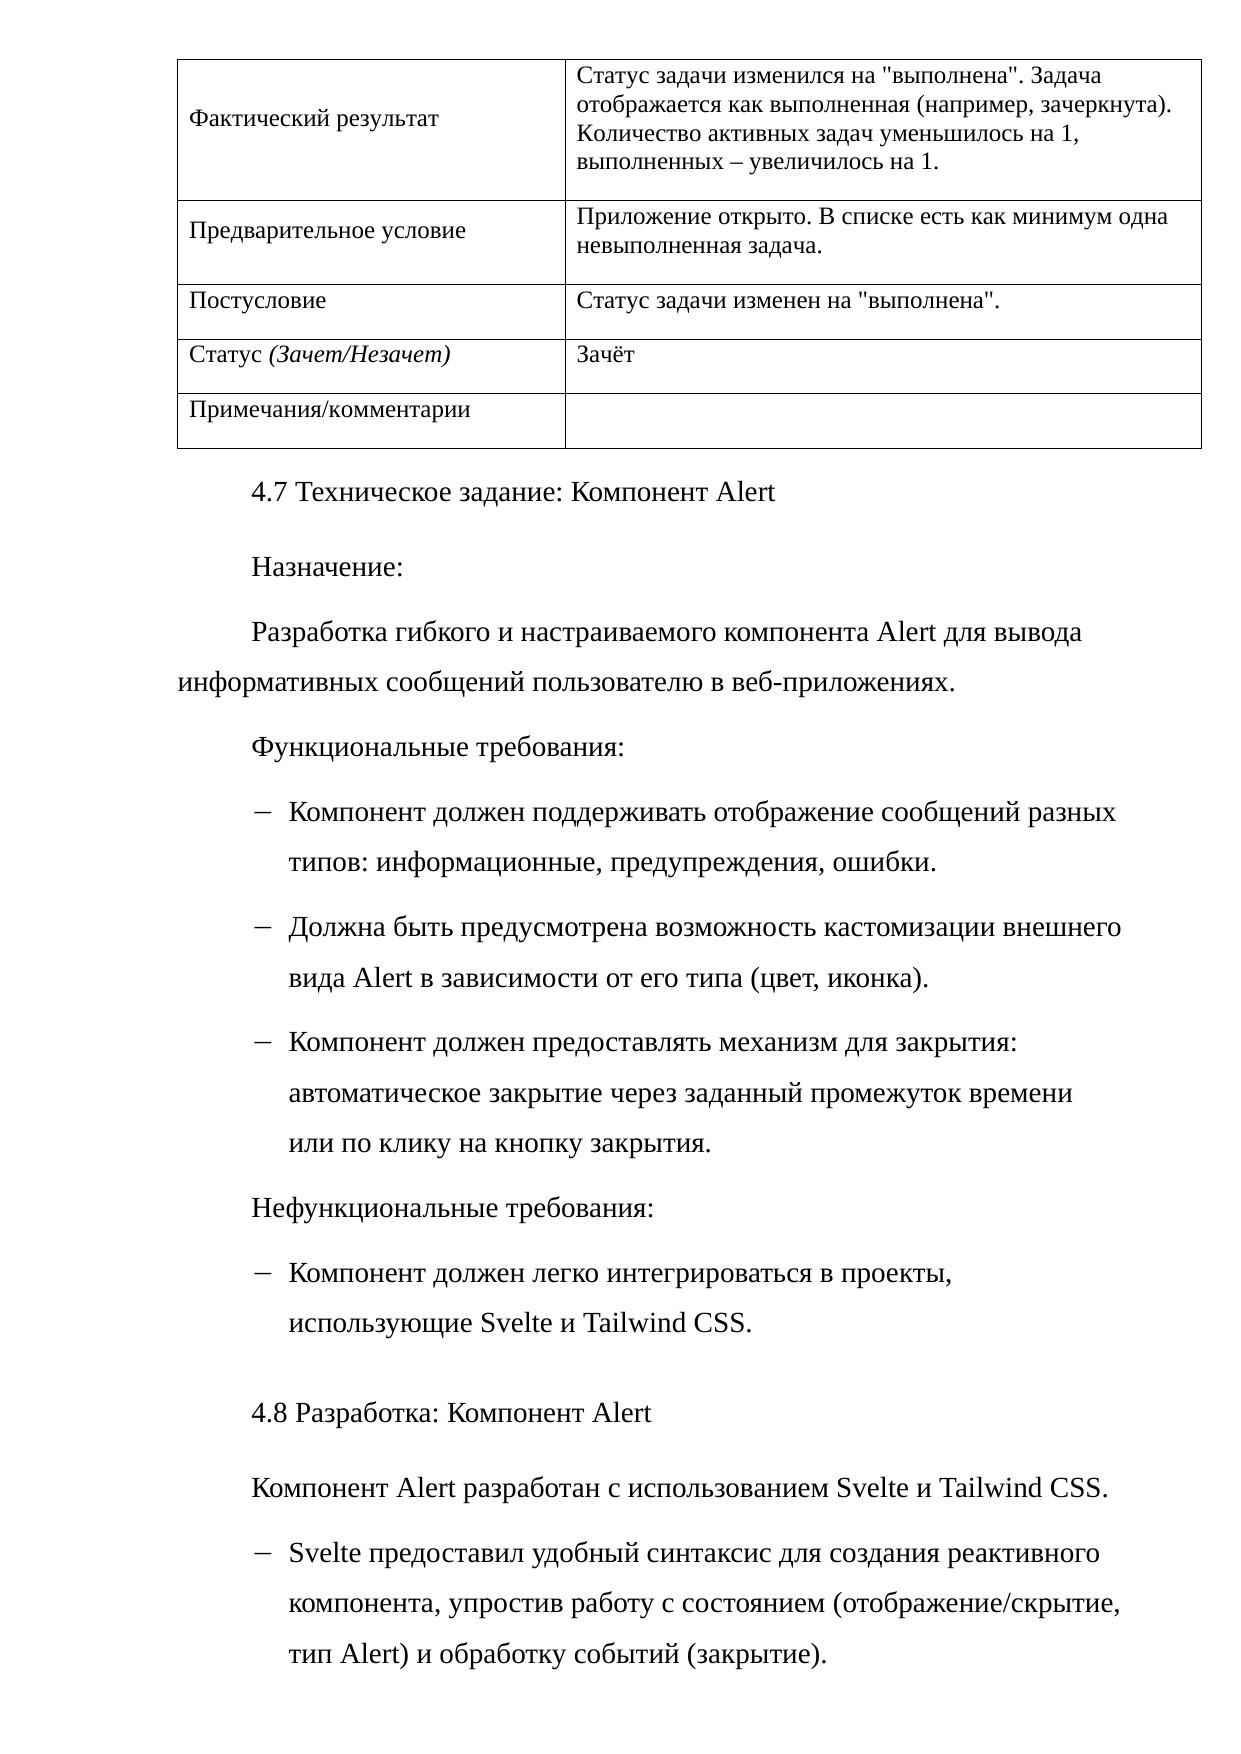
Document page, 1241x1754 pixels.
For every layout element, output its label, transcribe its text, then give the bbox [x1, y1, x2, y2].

table_cell Примечания/комментарии [178, 394, 565, 448]
text Нефункциональные требования: [177, 1190, 1122, 1224]
list Svelte предоставил удобный синтаксис для создания реактивного компонента, упростив работу с состоянием (отображение/скрытие, тип Alert) и обработку событий (закрытие). [251, 1535, 1122, 1669]
text Функциональные требования: [177, 729, 1122, 763]
table_cell Постусловие [178, 285, 565, 338]
subtitle 4.7 Техническое задание: Компонент Alert [177, 474, 1122, 507]
table_cell Зачёт [566, 340, 1201, 393]
table_cell Статус (Зачет/Незачет) [178, 340, 565, 393]
table_cell [566, 394, 1201, 448]
subtitle 4.8 Разработка: Компонент Alert [177, 1395, 1122, 1429]
list Должна быть предусмотрена возможность кастомизации внешнего вида Alert в зависимости от его типа (цвет, иконка). [251, 909, 1122, 993]
text Разработка гибкого и настраиваемого компонента Alert для вывода информативных сообщений пользователю в веб-приложениях. [177, 614, 1122, 698]
list Компонент должен предоставлять механизм для закрытия: автоматическое закрытие через заданный промежуток времени или по клику на кнопку закрытия. [251, 1024, 1122, 1159]
table_cell Приложение открыто. В списке есть как минимум одна невыполненная задача. [566, 201, 1201, 284]
table_cell Фактический результат [178, 60, 565, 200]
table_cell Предварительное условие [178, 201, 565, 284]
table_cell Статус задачи изменился на "выполнена". Задача отображается как выполненная (например, зачеркнута). Количество активных задач уменьшилось на 1, выполненных – увеличилось на 1. [566, 60, 1201, 200]
table_cell Статус задачи изменен на "выполнена". [566, 285, 1201, 338]
list Компонент должен легко интегрироваться в проекты, использующие Svelte и Tailwind CSS. [251, 1255, 1122, 1339]
list Компонент должен поддерживать отображение сообщений разных типов: информационные, предупреждения, ошибки. [251, 794, 1122, 878]
text Назначение: [177, 549, 1122, 582]
text Компонент Alert разработан с использованием Svelte и Tailwind CSS. [177, 1470, 1122, 1504]
